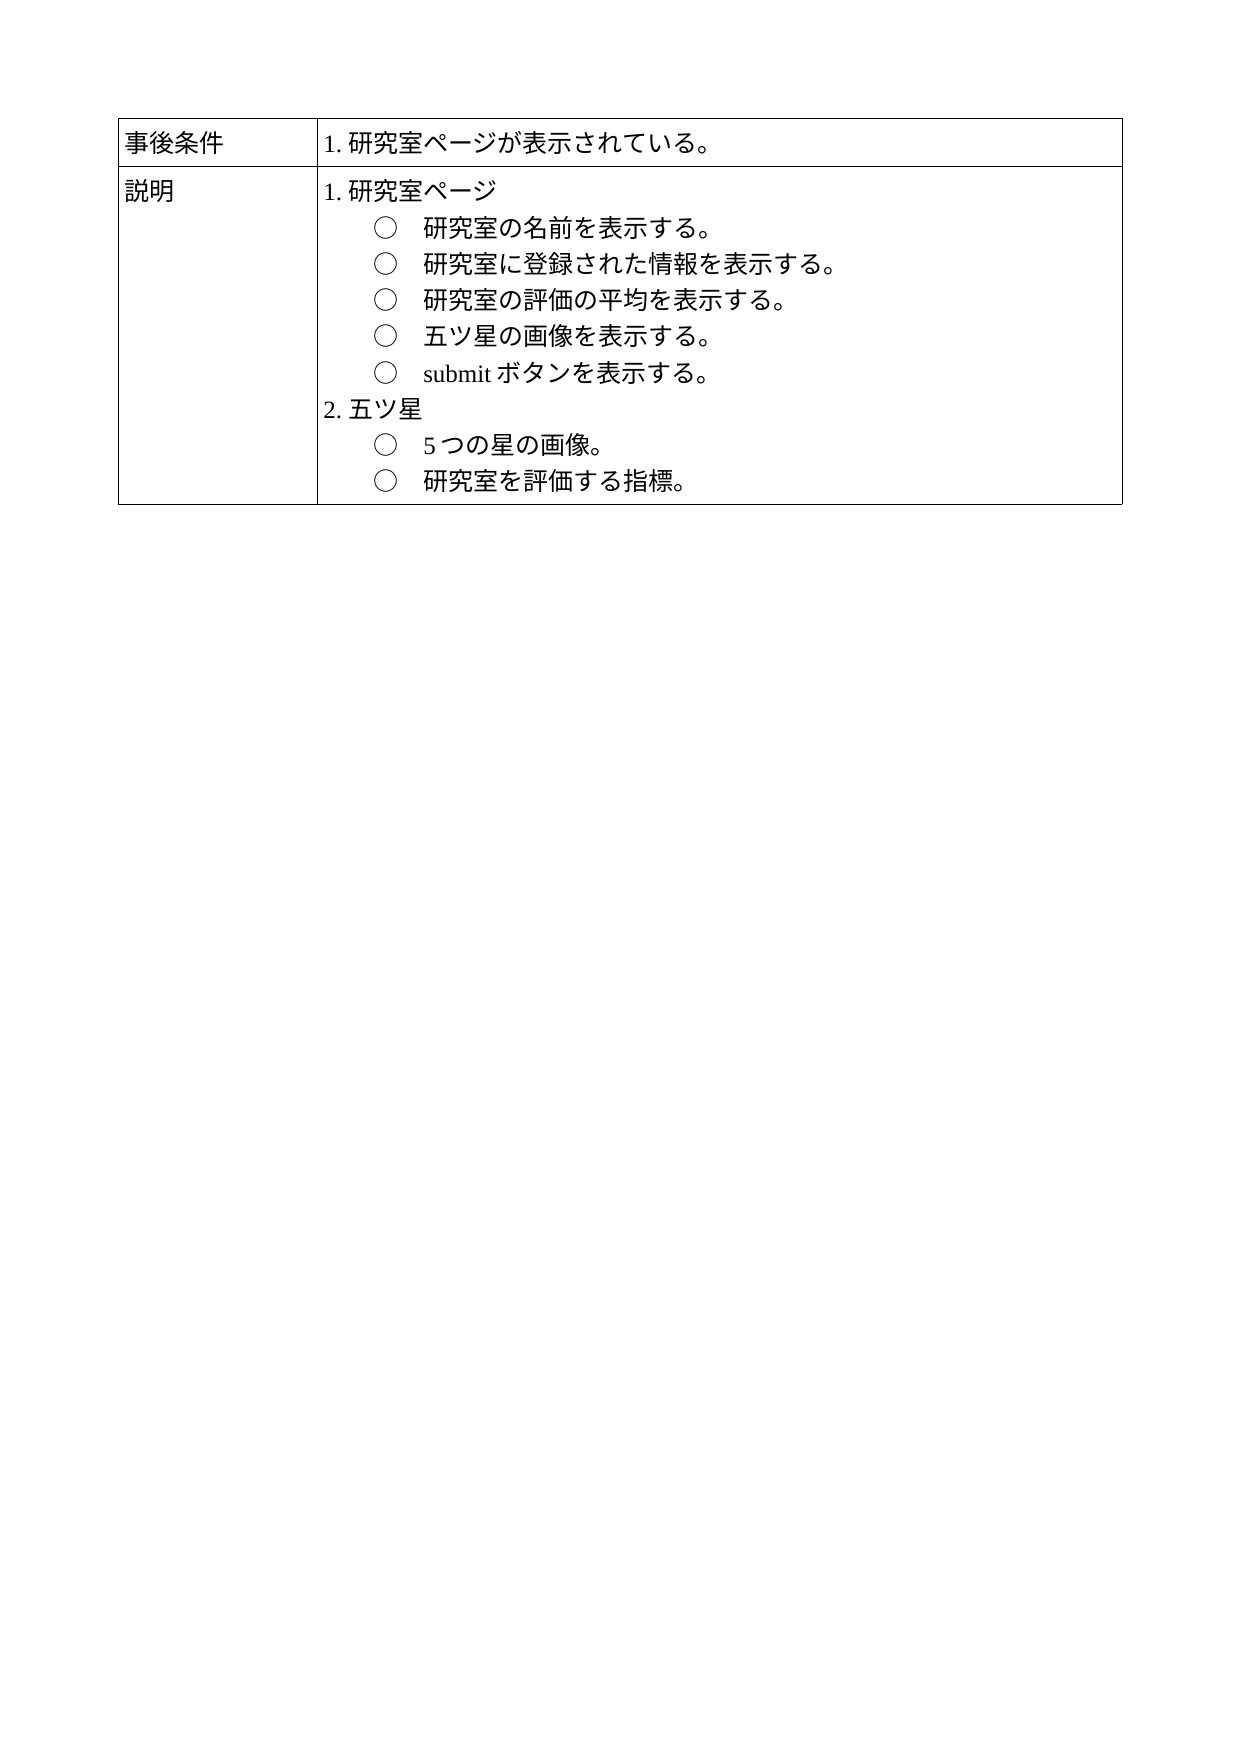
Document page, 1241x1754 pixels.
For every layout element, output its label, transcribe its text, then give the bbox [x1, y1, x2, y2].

table_cell 1. 研究室ページが表示されている。 [318, 119, 1122, 166]
table_cell 1. 研究室ページ ○ 研究室の名前を表示する。 ○ 研究室に登録された情報を表示する。 ○ 研究室の評価の平均を表示する。 ○ 五ツ星の画像を表示する。 ○ submitボタンを表示する。 2. 五ツ星 ○ 5つの星の画像。 ○ 研究室を評価する指標。 [318, 167, 1122, 504]
table_cell 説明 [119, 167, 317, 504]
table_cell 事後条件 [119, 119, 317, 166]
